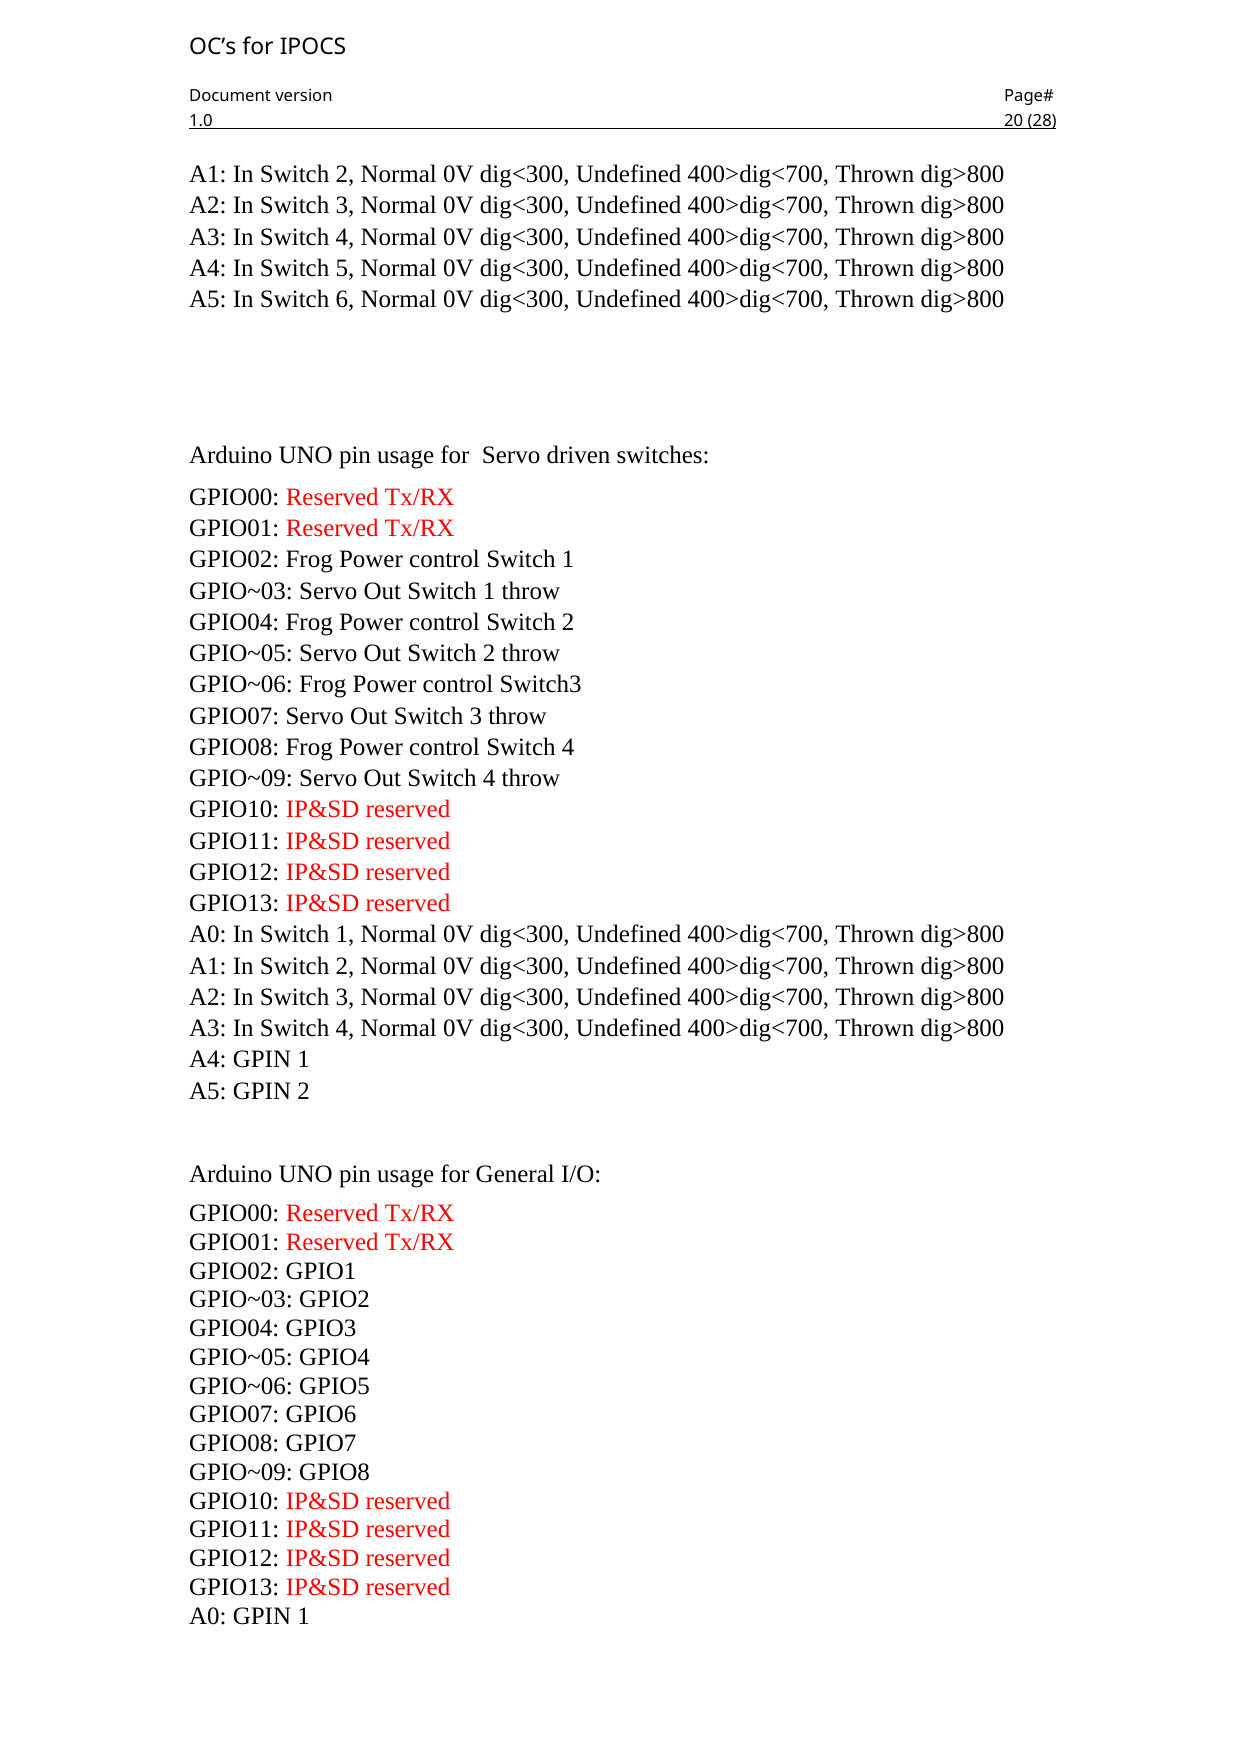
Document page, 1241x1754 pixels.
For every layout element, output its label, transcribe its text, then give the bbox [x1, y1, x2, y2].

text Arduino UNO pin usage for Servo driven switches: [189, 438, 1122, 469]
text GPIO00: Reserved Tx/RX GPIO01: Reserved Tx/RX GPIO02: Frog Power control Switch 1 GPIO~03: Servo Out Switch 1 throw GPIO04: Frog Power control Switch 2 GPIO~05: Servo Out Switch 2 throw GPIO~06: Frog Power control Switch3 GPIO07: Servo Out Switch 3 throw GPIO08: Frog Power control Switch 4 GPIO~09: Servo Out Switch 4 throw GPIO10: IP&SD reserved GPIO11: IP&SD reserved GPIO12: IP&SD reserved GPIO13: IP&SD reserved A0: In Switch 1, Normal 0V dig<300, Undefined 400>dig<700, Thrown dig>800 A1: In Switch 2, Normal 0V dig<300, Undefined 400>dig<700, Thrown dig>800 A2: In Switch 3, Normal 0V dig<300, Undefined 400>dig<700, Thrown dig>800 A3: In Switch 4, Normal 0V dig<300, Undefined 400>dig<700, Thrown dig>800 A4: GPIN 1 A5: GPIN 2 [189, 479, 1122, 1104]
text A1: In Switch 2, Normal 0V dig<300, Undefined 400>dig<700, Thrown dig>800 A2: In Switch 3, Normal 0V dig<300, Undefined 400>dig<700, Thrown dig>800 A3: In Switch 4, Normal 0V dig<300, Undefined 400>dig<700, Thrown dig>800 A4: In Switch 5, Normal 0V dig<300, Undefined 400>dig<700, Thrown dig>800 A5: In Switch 6, Normal 0V dig<300, Undefined 400>dig<700, Thrown dig>800 [189, 157, 1122, 344]
text GPIO00: Reserved Tx/RX GPIO01: Reserved Tx/RX GPIO02: GPIO1 GPIO~03: GPIO2 GPIO04: GPIO3 GPIO~05: GPIO4 GPIO~06: GPIO5 GPIO07: GPIO6 GPIO08: GPIO7 GPIO~09: GPIO8 GPIO10: IP&SD reserved GPIO11: IP&SD reserved GPIO12: IP&SD reserved GPIO13: IP&SD reserved A0: GPIN 1 [189, 1198, 1122, 1629]
text Arduino UNO pin usage for General I/O: [189, 1157, 1122, 1188]
